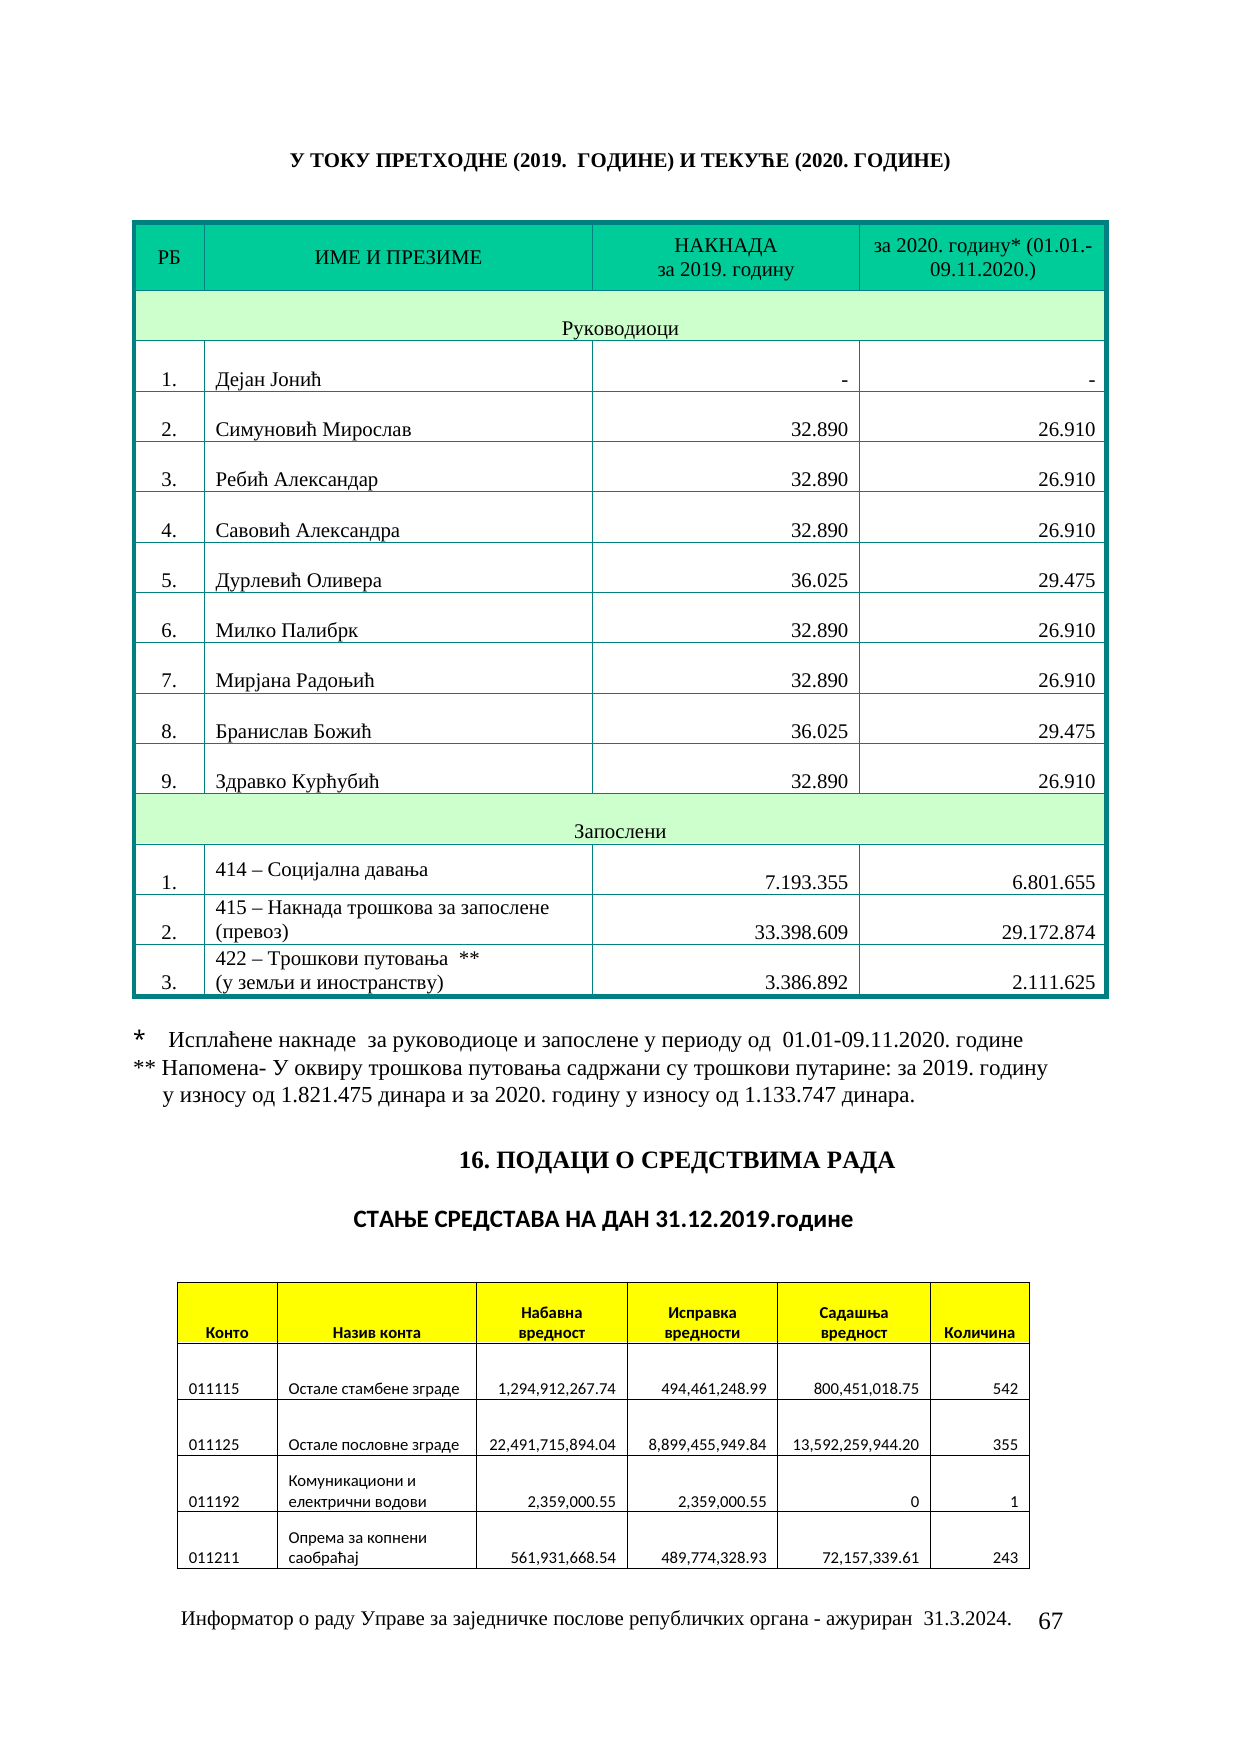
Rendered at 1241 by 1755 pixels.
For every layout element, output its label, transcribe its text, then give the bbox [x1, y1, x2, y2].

table_cell 7.193.355 [593, 845, 859, 894]
table_cell 2,359,000.55 [477, 1456, 627, 1511]
table_cell - [860, 341, 1104, 391]
table_cell 26.910 [860, 744, 1104, 793]
table_cell 29.475 [860, 694, 1104, 743]
text * Исплаћене накнаде за руководиоце и запослене у периоду од 01.01-09.11.2020. године [133, 1023, 1063, 1054]
table_cell Запослени [136, 794, 1104, 843]
table_cell 72,157,339.61 [778, 1512, 930, 1567]
table_cell Назив конта [278, 1283, 476, 1342]
table_header НАКНАДА за 2019. годину [593, 225, 859, 290]
table_cell 011125 [178, 1400, 277, 1455]
table_cell Конто [178, 1283, 277, 1342]
table_cell 2,359,000.55 [628, 1456, 777, 1511]
table_cell 494,461,248.99 [628, 1344, 777, 1399]
table_cell 422 – Трошкови путовања ** (у земљи и иностранству) [205, 945, 592, 994]
table_cell Исправка вредности [628, 1283, 777, 1342]
table_cell 800,451,018.75 [778, 1344, 930, 1399]
table_cell 355 [931, 1400, 1029, 1455]
subtitle 16. ПОДАЦИ О СРЕДСТВИМА РАДА [177, 1145, 1063, 1174]
table_cell 2. [136, 392, 204, 441]
table_cell 415 – Накнада трошкова за запослене (превоз) [205, 895, 592, 944]
table_cell 22,491,715,894.04 [477, 1400, 627, 1455]
table_header [930, 1203, 1029, 1233]
table_cell [627, 1234, 778, 1257]
table_cell [930, 1234, 1029, 1257]
table_header РБ [136, 225, 204, 290]
table_cell 36.025 [593, 694, 859, 743]
table_cell 36.025 [593, 543, 859, 592]
table_cell 011211 [178, 1512, 277, 1567]
table_cell 414 – Социјална давања [205, 845, 592, 894]
table_cell 32.890 [593, 442, 859, 491]
table_cell 0 [778, 1456, 930, 1511]
text ** Напомена- У оквиру трошкова путовања садржани су трошкови путарине: за 2019. годину у износу од 1.821.475 динара и за 2020. годину у износу од 1.133.747 динара. [133, 1054, 1063, 1107]
table_cell 9. [136, 744, 204, 793]
table_cell 26.910 [860, 442, 1104, 491]
table_cell Набавна вредност [477, 1283, 627, 1342]
table_cell 3.386.892 [593, 945, 859, 994]
table_cell Опрема за копнени саобраћај [278, 1512, 476, 1567]
table_cell Милко Палибрк [205, 593, 592, 642]
table_header ИМЕ И ПРЕЗИМЕ [205, 225, 592, 290]
table_cell Количина [931, 1283, 1029, 1342]
table_cell 32.890 [593, 744, 859, 793]
table_cell - [593, 341, 859, 391]
table_cell Здравко Курћубић [205, 744, 592, 793]
table_cell 1,294,912,267.74 [477, 1344, 627, 1399]
table_cell 6.801.655 [860, 845, 1104, 894]
table_cell [627, 1258, 778, 1282]
table_cell [277, 1258, 476, 1282]
table_cell 8,899,455,949.84 [628, 1400, 777, 1455]
table_cell 32.890 [593, 392, 859, 441]
table_cell 011192 [178, 1456, 277, 1511]
table_header СТАЊЕ СРЕДСТАВА НА ДАН 31.12.2019.године [277, 1203, 930, 1233]
table_cell 33.398.609 [593, 895, 859, 944]
table_cell Дурлевић Оливера [205, 543, 592, 592]
table_cell Руководиоци [136, 291, 1104, 340]
table_cell 32.890 [593, 643, 859, 692]
table_cell 2. [136, 895, 204, 944]
table_cell 489,774,328.93 [628, 1512, 777, 1567]
table_cell 5. [136, 543, 204, 592]
table_cell [177, 1234, 277, 1257]
table_cell 29.172.874 [860, 895, 1104, 944]
table_cell Бранислав Божић [205, 694, 592, 743]
table_cell 13,592,259,944.20 [778, 1400, 930, 1455]
table_cell 243 [931, 1512, 1029, 1567]
table_header за 2020. годину* (01.01.-09.11.2020.) [860, 225, 1104, 290]
table_cell [476, 1234, 627, 1257]
table_cell 26.910 [860, 593, 1104, 642]
table_cell 561,931,668.54 [477, 1512, 627, 1567]
table_cell 542 [931, 1344, 1029, 1399]
text У ТОКУ ПРЕТХОДНЕ (2019. ГОДИНЕ) И ТЕКУЋЕ (2020. ГОДИНЕ) [177, 148, 1063, 172]
table_cell 26.910 [860, 492, 1104, 542]
table_cell 2.111.625 [860, 945, 1104, 994]
table_cell [930, 1258, 1029, 1282]
table_cell 3. [136, 945, 204, 994]
table_cell 011115 [178, 1344, 277, 1399]
table_cell 32.890 [593, 492, 859, 542]
table_cell 3. [136, 442, 204, 491]
table_cell 8. [136, 694, 204, 743]
table_cell Савовић Александра [205, 492, 592, 542]
table_cell 4. [136, 492, 204, 542]
table_cell 7. [136, 643, 204, 692]
table_cell 1 [931, 1456, 1029, 1511]
table_cell Комуникациони и електрични водови [278, 1456, 476, 1511]
table_cell 6. [136, 593, 204, 642]
table_cell [476, 1258, 627, 1282]
table_cell Остале стамбене зграде [278, 1344, 476, 1399]
table_cell [177, 1258, 277, 1282]
table_cell [277, 1234, 476, 1257]
table_cell 1. [136, 341, 204, 391]
table_cell Мирјана Радоњић [205, 643, 592, 692]
table_cell Ребић Александар [205, 442, 592, 491]
table_cell 32.890 [593, 593, 859, 642]
table_cell Садашња вредност [778, 1283, 930, 1342]
table_cell [778, 1258, 930, 1282]
table_cell Остале пословне зграде [278, 1400, 476, 1455]
table_cell Дејан Јонић [205, 341, 592, 391]
table_cell [778, 1234, 930, 1257]
table_cell 29.475 [860, 543, 1104, 592]
table_cell 26.910 [860, 643, 1104, 692]
table_header [177, 1203, 277, 1233]
table_cell 26.910 [860, 392, 1104, 441]
table_cell Симуновић Мирослав [205, 392, 592, 441]
table_cell 1. [136, 845, 204, 894]
